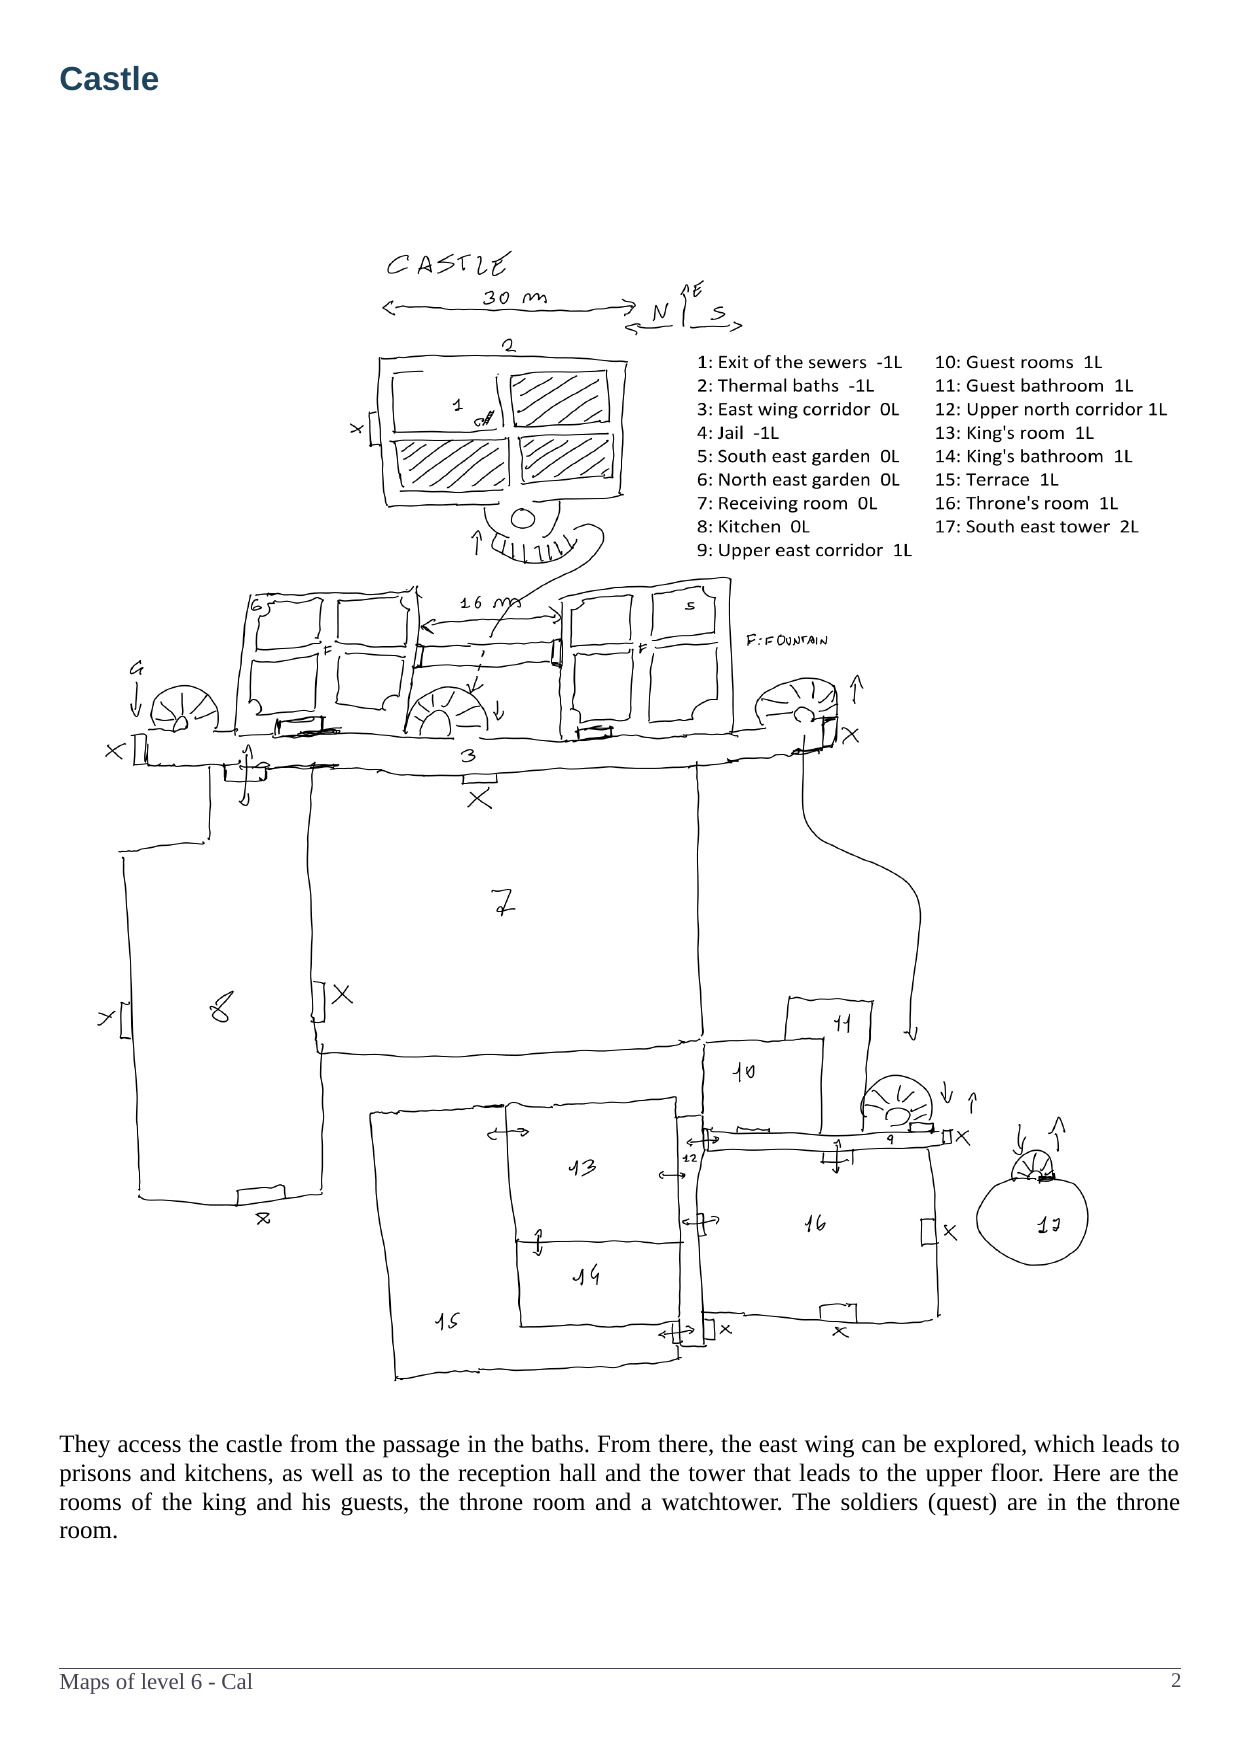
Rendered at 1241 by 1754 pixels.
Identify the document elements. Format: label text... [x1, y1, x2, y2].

text They access the castle from the passage in the baths. From there, the east wing can be explored, which leads to prisons and kitchens, as well as to the reception hall and the tower that leads to the upper floor. Here are the rooms of the king and his guests, the throne room and a watchtower. The soldiers (quest) are in the throne room. [59, 1430, 1181, 1544]
picture [59, 141, 1182, 1430]
subtitle Castle [59, 59, 1181, 97]
